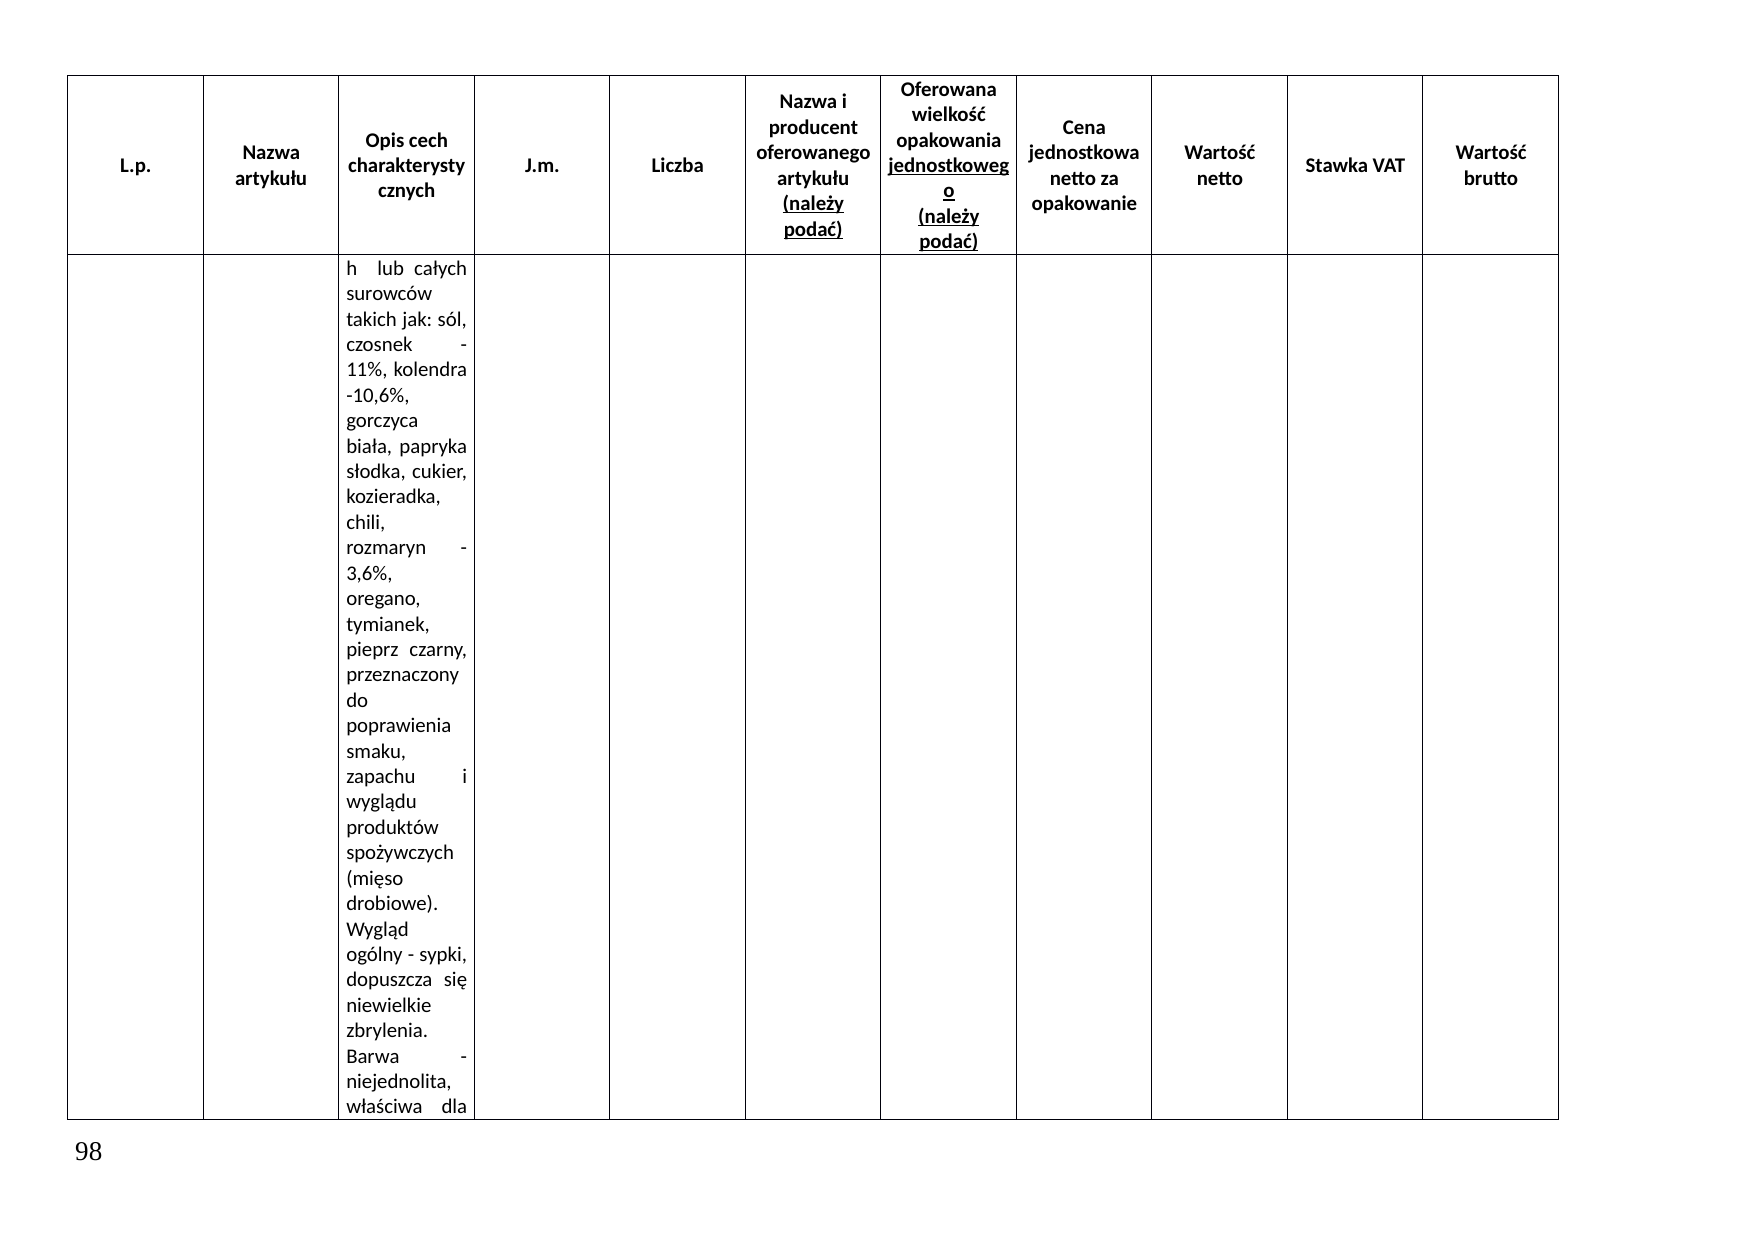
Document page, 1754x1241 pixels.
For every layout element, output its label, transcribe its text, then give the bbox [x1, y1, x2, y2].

table_header Wartość brutto [1423, 76, 1558, 254]
table_cell [881, 255, 1016, 1119]
table_cell [1288, 255, 1422, 1119]
table_header Stawka VAT [1288, 76, 1422, 254]
table_cell [68, 255, 203, 1119]
table_cell [746, 255, 880, 1119]
table_header Opis cech charakterystycznych [339, 76, 474, 254]
table_cell [204, 255, 338, 1119]
table_cell [1152, 255, 1287, 1119]
table_cell [610, 255, 745, 1119]
table_header Liczba [610, 76, 745, 254]
table_header L.p. [68, 76, 203, 254]
table_header Oferowana wielkość opakowania jednostkowego (należy podać) [881, 76, 1016, 254]
table_header J.m. [475, 76, 609, 254]
table_cell [1423, 255, 1558, 1119]
table_header Nazwa artykułu [204, 76, 338, 254]
table_header Nazwa i producent oferowanego artykułu (należy podać) [746, 76, 880, 254]
table_header Wartość netto [1152, 76, 1287, 254]
table_cell h lub całych surowców takich jak: sól, czosnek - 11%, kolendra -10,6%, gorczyca biała, papryka słodka, cukier, kozieradka, chili, rozmaryn - 3,6%, oregano, tymianek, pieprz czarny, przeznaczony do poprawienia smaku, zapachu i wyglądu produktów spożywczych (mięso drobiowe). Wygląd ogólny - sypki, dopuszcza się niewielkie zbrylenia. Barwa - niejednolita, właściwa dla [339, 255, 474, 1119]
table_cell [1017, 255, 1151, 1119]
table_header Cena jednostkowa netto za opakowanie [1017, 76, 1151, 254]
table_cell [475, 255, 609, 1119]
